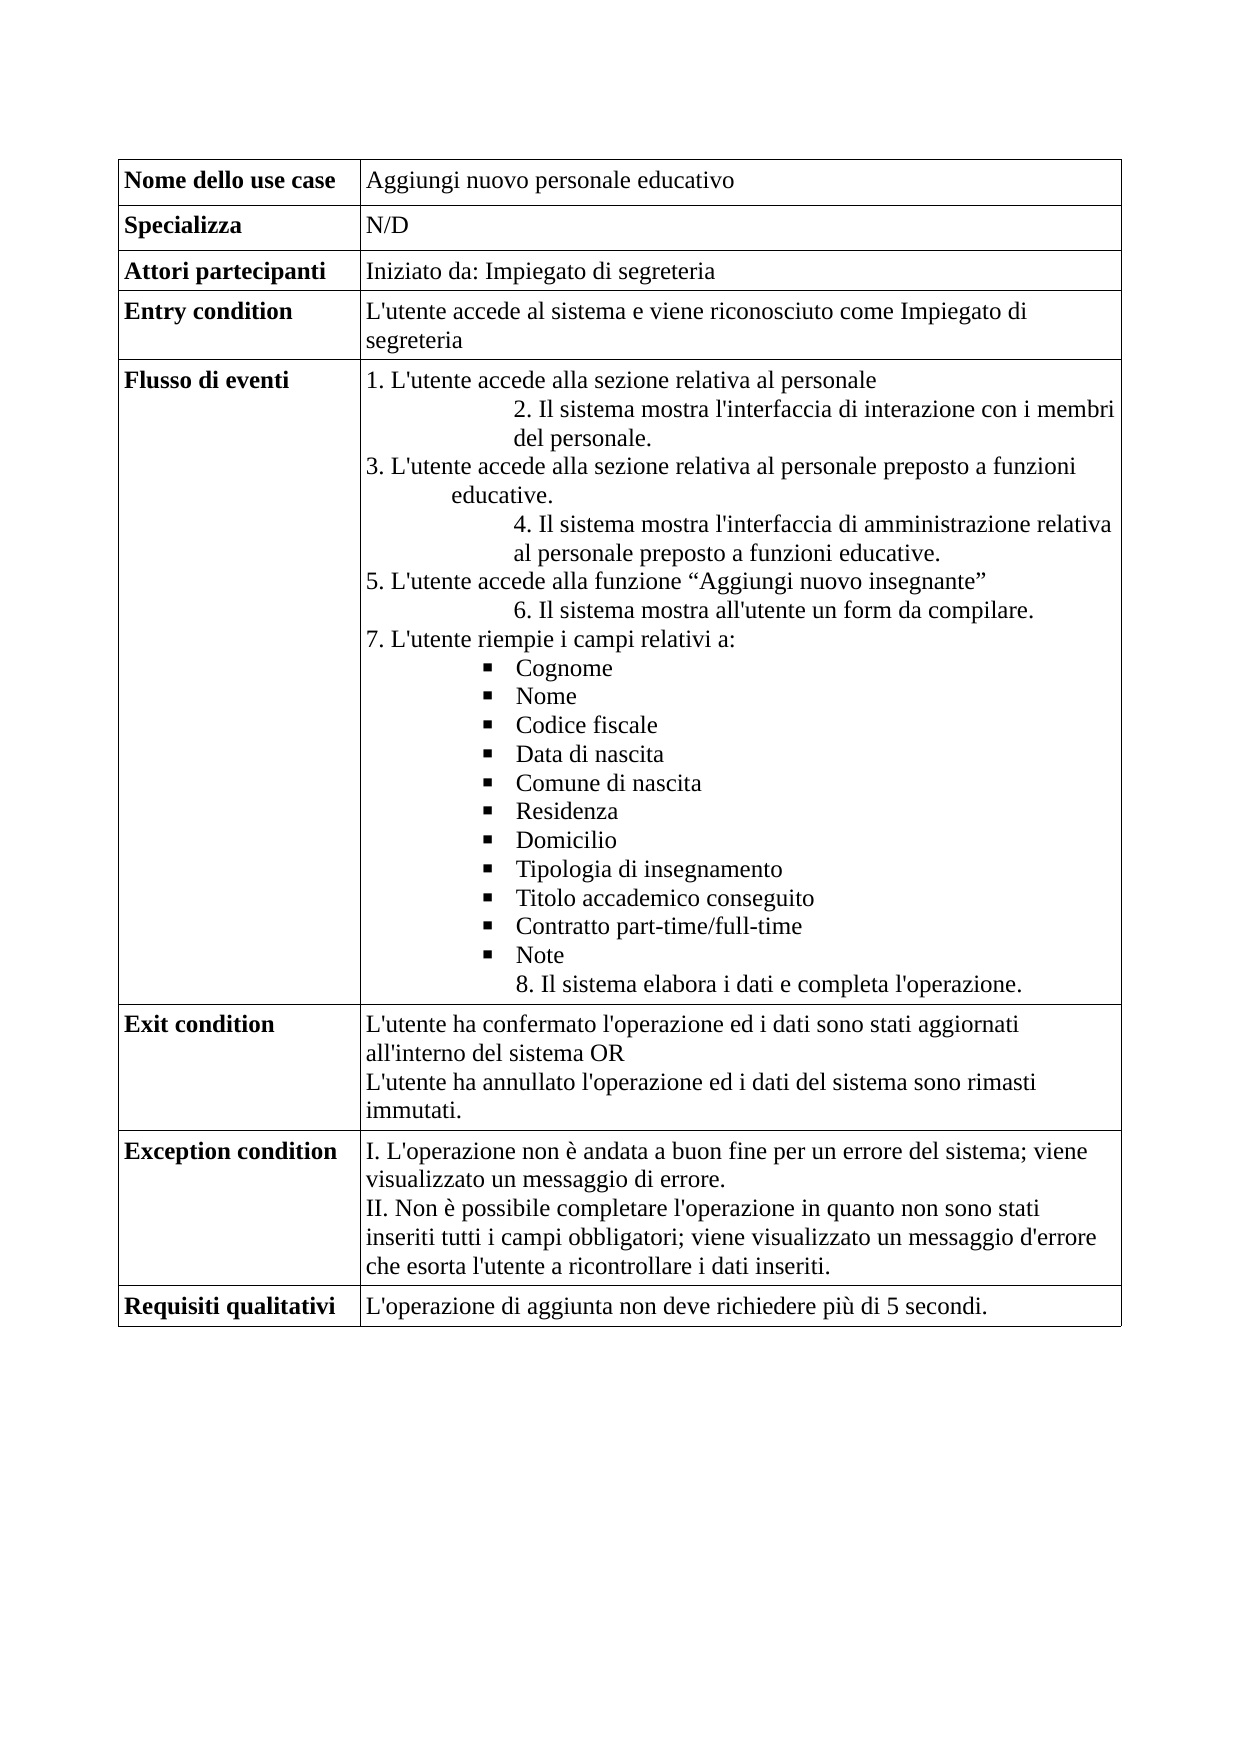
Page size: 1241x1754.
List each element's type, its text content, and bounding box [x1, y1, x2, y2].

table_cell I. L'operazione non è andata a buon fine per un errore del sistema; viene visualizzato un messaggio di errore. II. Non è possibile completare l'operazione in quanto non sono stati inseriti tutti i campi obbligatori; viene visualizzato un messaggio d'errore che esorta l'utente a ricontrollare i dati inseriti. [361, 1131, 1121, 1285]
table_cell L'utente accede alla sezione relativa al personale Il sistema mostra l'interfaccia di interazione con i membri del personale. L'utente accede alla sezione relativa al personale preposto a funzioni educative. Il sistema mostra l'interfaccia di amministrazione relativa al personale preposto a funzioni educative. L'utente accede alla funzione “Aggiungi nuovo insegnante” Il sistema mostra all'utente un form da compilare. L'utente riempie i campi relativi a: Cognome Nome Codice fiscale Data di nascita Comune di nascita Residenza Domicilio Tipologia di insegnamento Titolo accademico conseguito Contratto part-time/full-time Note 8. Il sistema elabora i dati e completa l'operazione. [361, 360, 1121, 1003]
table_header Nome dello use case [119, 160, 360, 205]
table_cell Attori partecipanti [119, 251, 360, 290]
table_cell Exit condition [119, 1005, 360, 1130]
table_header Aggiungi nuovo personale educativo [361, 160, 1121, 205]
table_cell Specializza [119, 206, 360, 250]
table_cell Flusso di eventi [119, 360, 360, 1003]
table_cell L'operazione di aggiunta non deve richiedere più di 5 secondi. [361, 1286, 1121, 1326]
table_cell Entry condition [119, 291, 360, 359]
table_cell L'utente ha confermato l'operazione ed i dati sono stati aggiornati all'interno del sistema OR L'utente ha annullato l'operazione ed i dati del sistema sono rimasti immutati. [361, 1005, 1121, 1130]
table_cell N/D [361, 206, 1121, 250]
table_cell L'utente accede al sistema e viene riconosciuto come Impiegato di segreteria [361, 291, 1121, 359]
table_cell Exception condition [119, 1131, 360, 1285]
table_cell Requisiti qualitativi [119, 1286, 360, 1326]
table_cell Iniziato da: Impiegato di segreteria [361, 251, 1121, 290]
